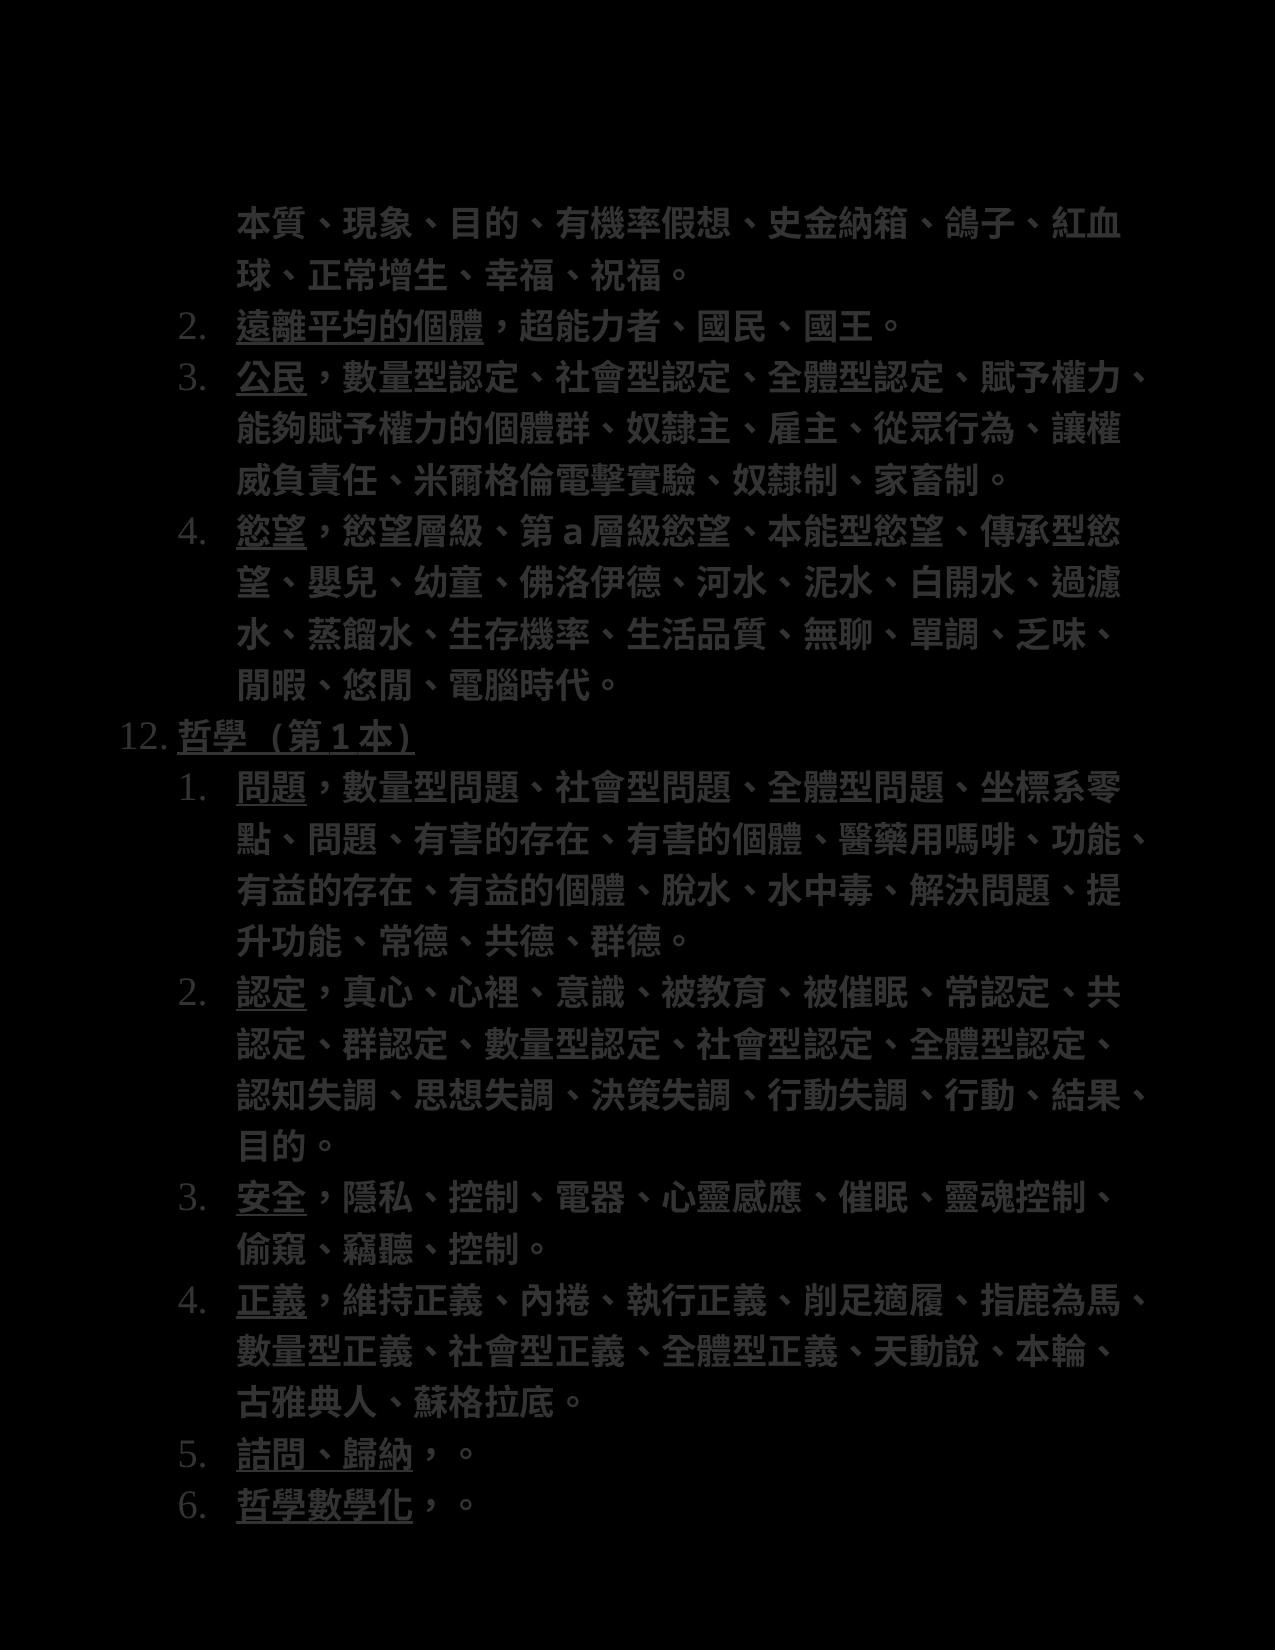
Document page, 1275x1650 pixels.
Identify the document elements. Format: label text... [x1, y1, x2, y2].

list 遠離平均的個體，超能力者、國民、國王。 [177, 298, 1157, 349]
list 本質、現象、目的、有機率假想、史金納箱、鴿子、紅血球、正常增生、幸福、祝福。 [177, 196, 1157, 298]
list 公民，數量型認定、社會型認定、全體型認定、賦予權力、能夠賦予權力的個體群、奴隸主、雇主、從眾行為、讓權威負責任、米爾格倫電擊實驗、奴隸制、家畜制。 [177, 349, 1157, 503]
list 認定，真心、心裡、意識、被教育、被催眠、常認定、共認定、群認定、數量型認定、社會型認定、全體型認定、認知失調、思想失調、決策失調、行動失調、行動、結果、目的。 [177, 965, 1157, 1170]
list 哲學 (第1本) [118, 708, 1157, 760]
list 慾望，慾望層級、第a層級慾望、本能型慾望、傳承型慾望、嬰兒、幼童、佛洛伊德、河水、泥水、白開水、過濾水、蒸餾水、生存機率、生活品質、無聊、單調、乏味、閒暇、悠閒、電腦時代。 [177, 503, 1157, 708]
list 哲學數學化，。 [177, 1477, 1157, 1528]
list 詰問、歸納，。 [177, 1426, 1157, 1477]
list 安全，隱私、控制、電器、心靈感應、催眠、靈魂控制、偷窺、竊聽、控制。 [177, 1170, 1157, 1272]
list 正義，維持正義、內捲、執行正義、削足適履、指鹿為馬、數量型正義、社會型正義、全體型正義、天動說、本輪、古雅典人、蘇格拉底。 [177, 1272, 1157, 1426]
list 問題，數量型問題、社會型問題、全體型問題、坐標系零點、問題、有害的存在、有害的個體、醫藥用嗎啡、功能、有益的存在、有益的個體、脫水、水中毒、解決問題、提升功能、常德、共德、群德。 [177, 760, 1157, 965]
